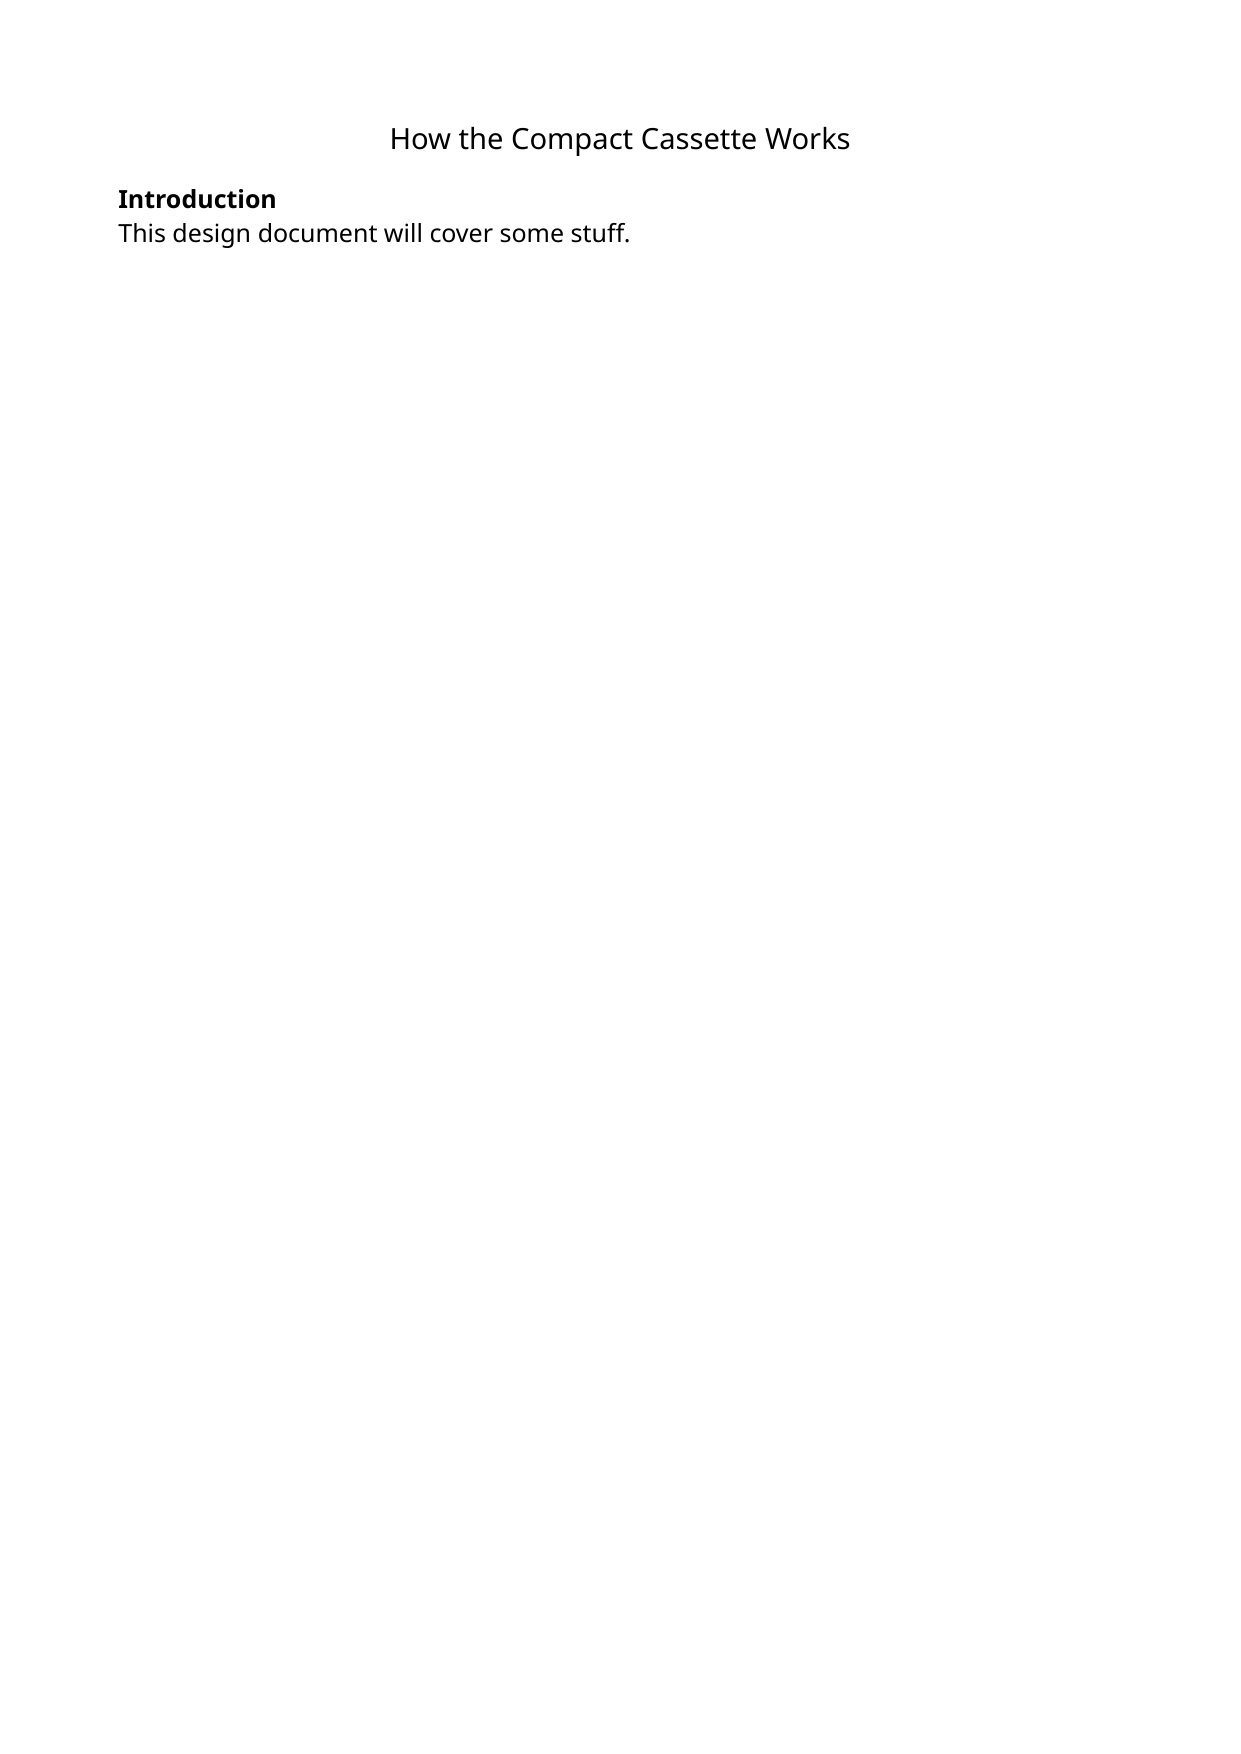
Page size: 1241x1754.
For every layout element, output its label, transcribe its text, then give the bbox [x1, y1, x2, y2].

text How the Compact Cassette Works [118, 118, 1122, 158]
text Introduction [118, 181, 1122, 216]
text This design document will cover some stuff. [118, 216, 1122, 249]
